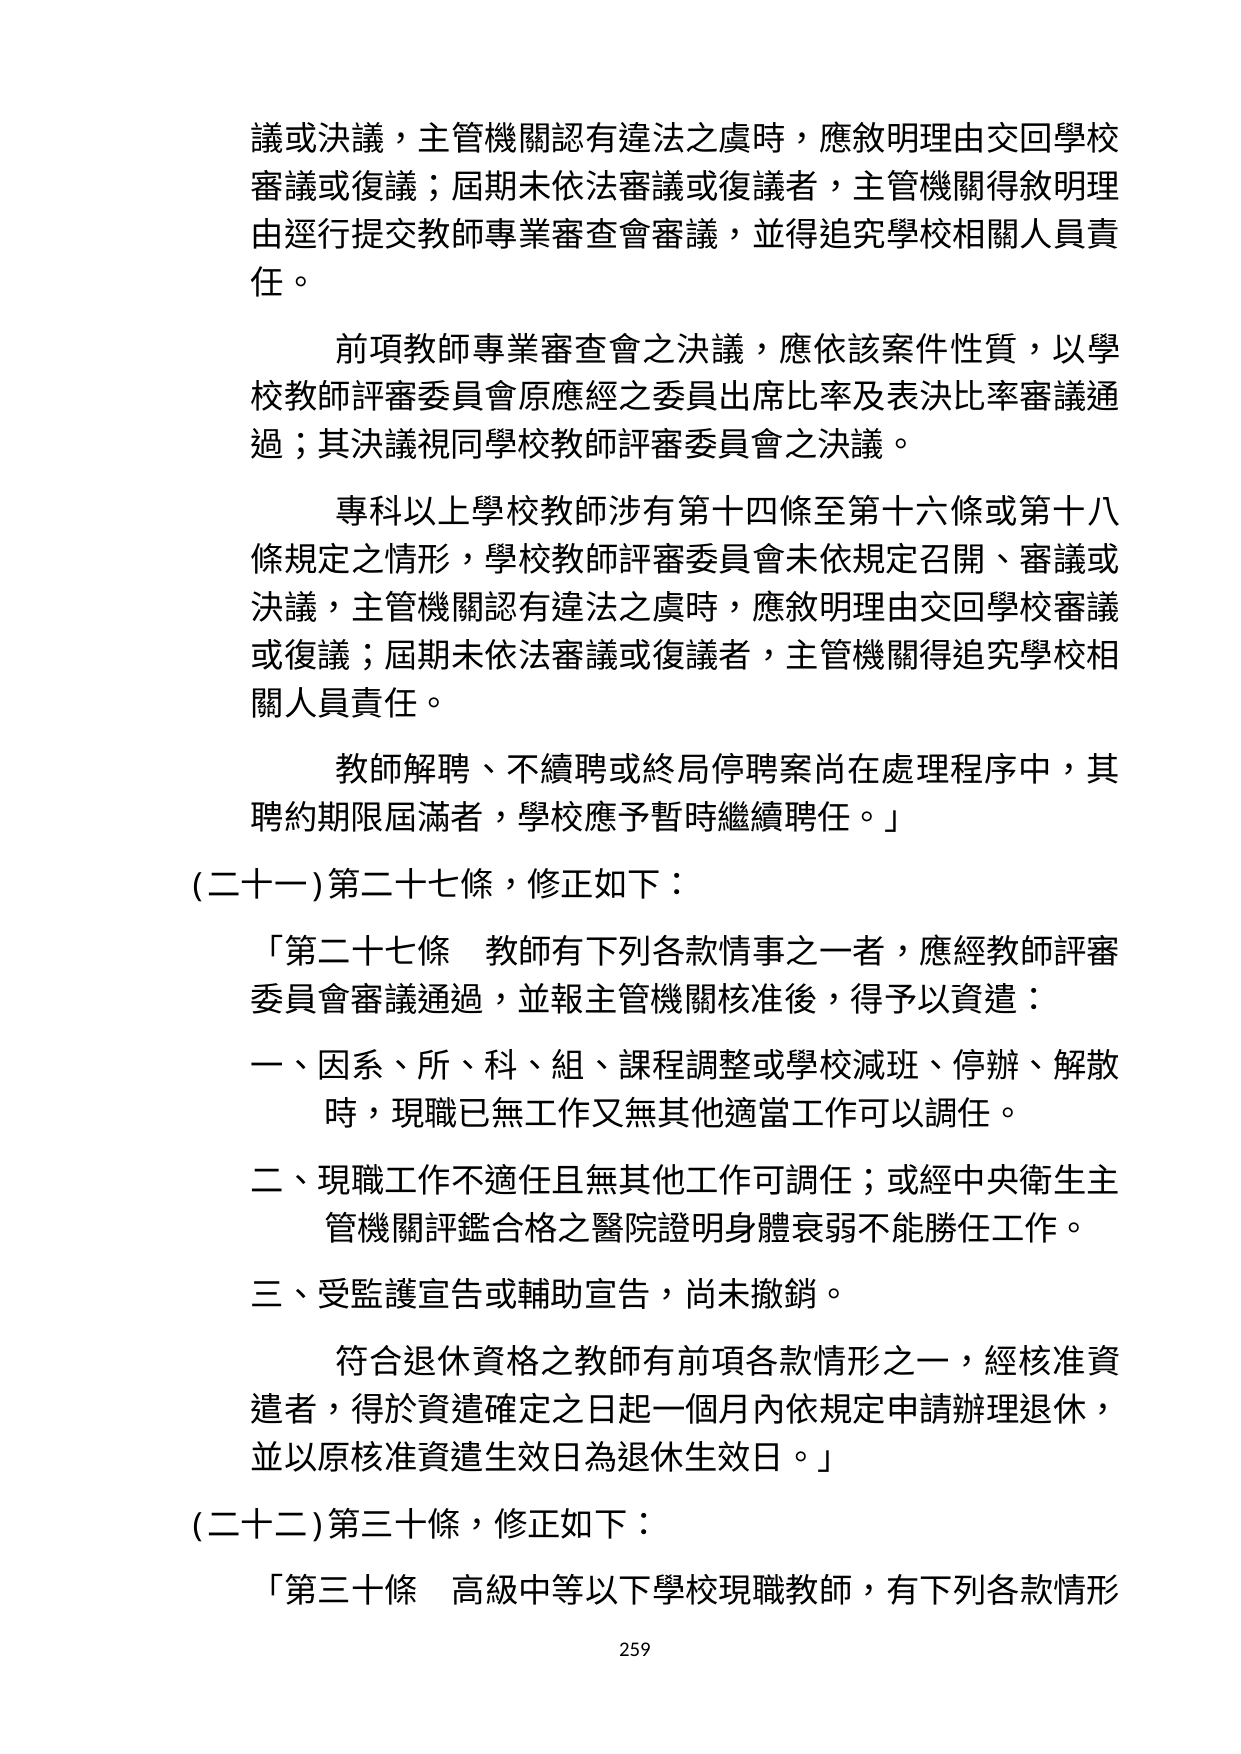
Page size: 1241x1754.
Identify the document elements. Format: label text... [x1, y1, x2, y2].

text 專科以上學校教師涉有第十四條至第十六條或第十八條規定之情形，學校教師評審委員會未依規定召開、審議或決議，主管機關認有違法之虞時，應敘明理由交回學校審議或復議；屆期未依法審議或復議者，主管機關得追究學校相關人員責任。 [251, 485, 1122, 725]
text 前項教師專業審查會之決議，應依該案件性質，以學校教師評審委員會原應經之委員出席比率及表決比率審議通過；其決議視同學校教師評審委員會之決議。 [251, 323, 1122, 466]
text 「第三十條 高級中等以下學校現職教師，有下列各款情形 [251, 1564, 1122, 1612]
text 二、現職工作不適任且無其他工作可調任；或經中央衛生主管機關評鑑合格之醫院證明身體衰弱不能勝任工作。 [251, 1154, 1122, 1250]
text 符合退休資格之教師有前項各款情形之一，經核准資遣者，得於資遣確定之日起一個月內依規定申請辦理退休，並以原核准資遣生效日為退休生效日。」 [251, 1335, 1122, 1479]
text (二十二)第三十條，修正如下： [147, 1498, 1122, 1546]
text 議或決議，主管機關認有違法之虞時，應敘明理由交回學校審議或復議；屆期未依法審議或復議者，主管機關得敘明理由逕行提交教師專業審查會審議，並得追究學校相關人員責任。 [251, 112, 1122, 304]
text (二十一)第二十七條，修正如下： [147, 858, 1122, 906]
text 「第二十七條 教師有下列各款情事之一者，應經教師評審委員會審議通過，並報主管機關核准後，得予以資遣： [251, 925, 1122, 1021]
text 三、受監護宣告或輔助宣告，尚未撤銷。 [251, 1268, 1122, 1316]
text 一、因系、所、科、組、課程調整或學校減班、停辦、解散時，現職已無工作又無其他適當工作可以調任。 [251, 1039, 1122, 1135]
text 教師解聘、不續聘或終局停聘案尚在處理程序中，其聘約期限屆滿者，學校應予暫時繼續聘任。」 [251, 743, 1122, 839]
